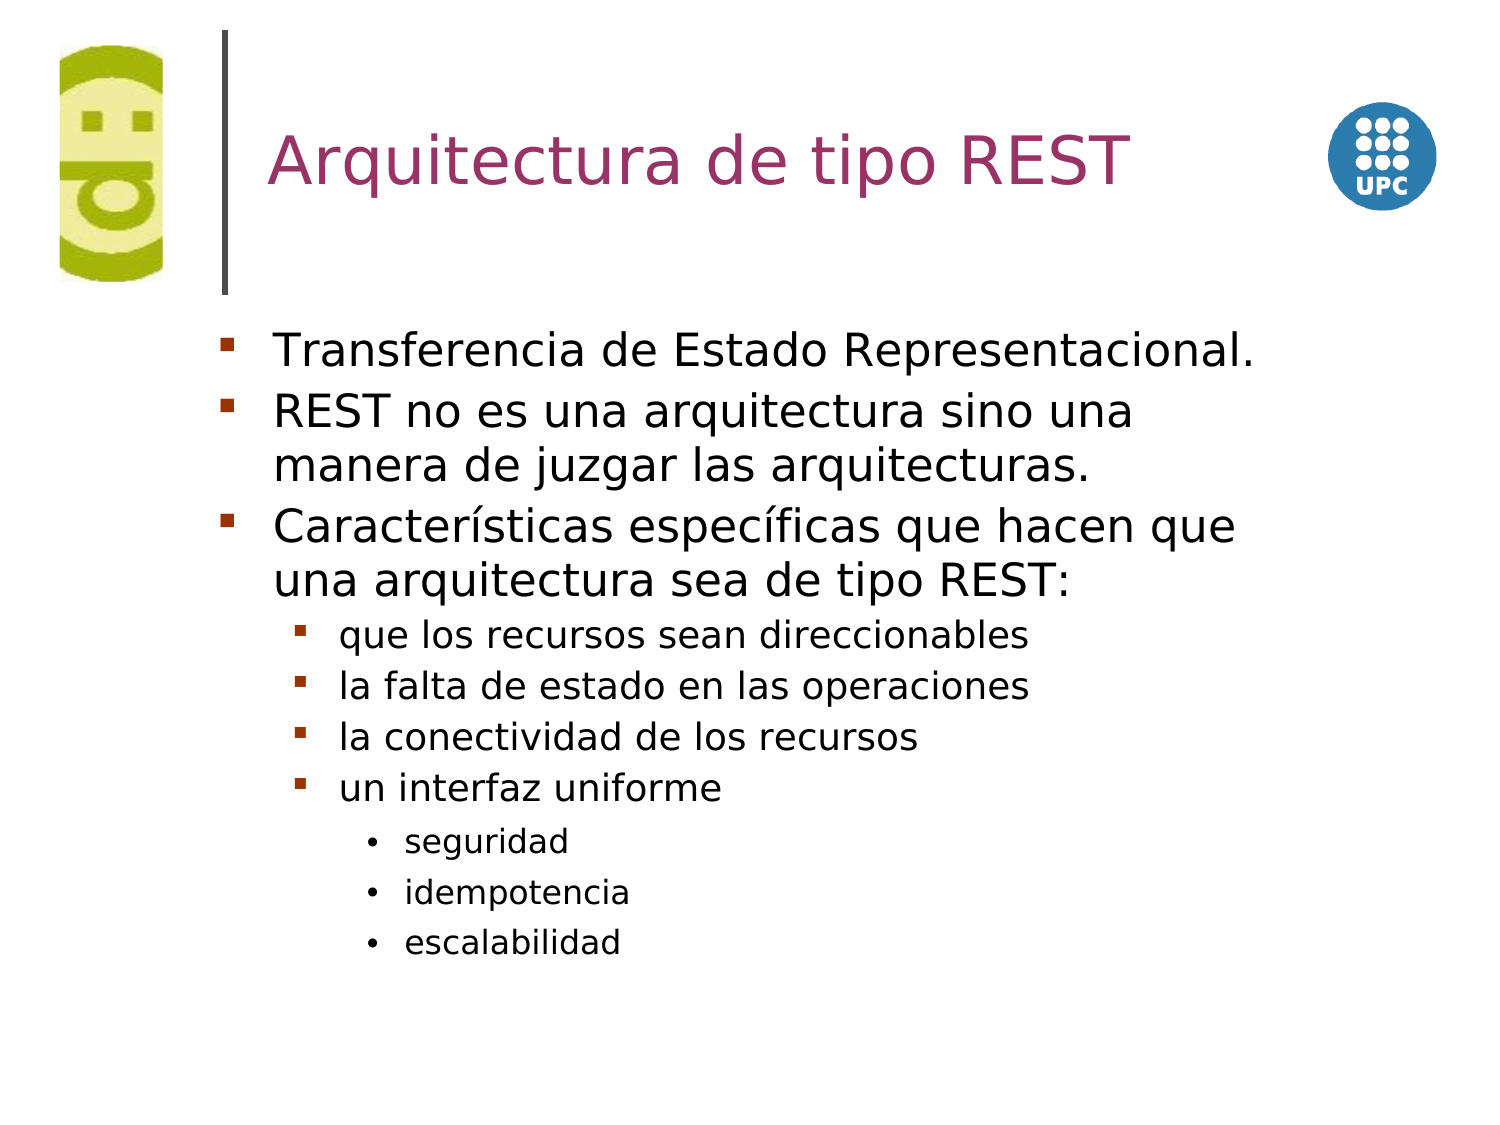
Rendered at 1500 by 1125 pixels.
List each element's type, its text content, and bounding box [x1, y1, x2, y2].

title Arquitectura de tipo REST [252, 67, 1329, 256]
picture [1329, 96, 1442, 216]
list Transferencia de Estado Representacional. REST no es una arquitectura sino una manera de juzgar las arquitecturas. Características específicas que hacen que una arquitectura sea de tipo REST: que los recursos sean direccionables la falta de estado en las operaciones la conectividad de los recursos un interfaz uniforme seguridad idempotencia escalabilidad [202, 316, 1329, 1000]
picture [60, 46, 162, 281]
